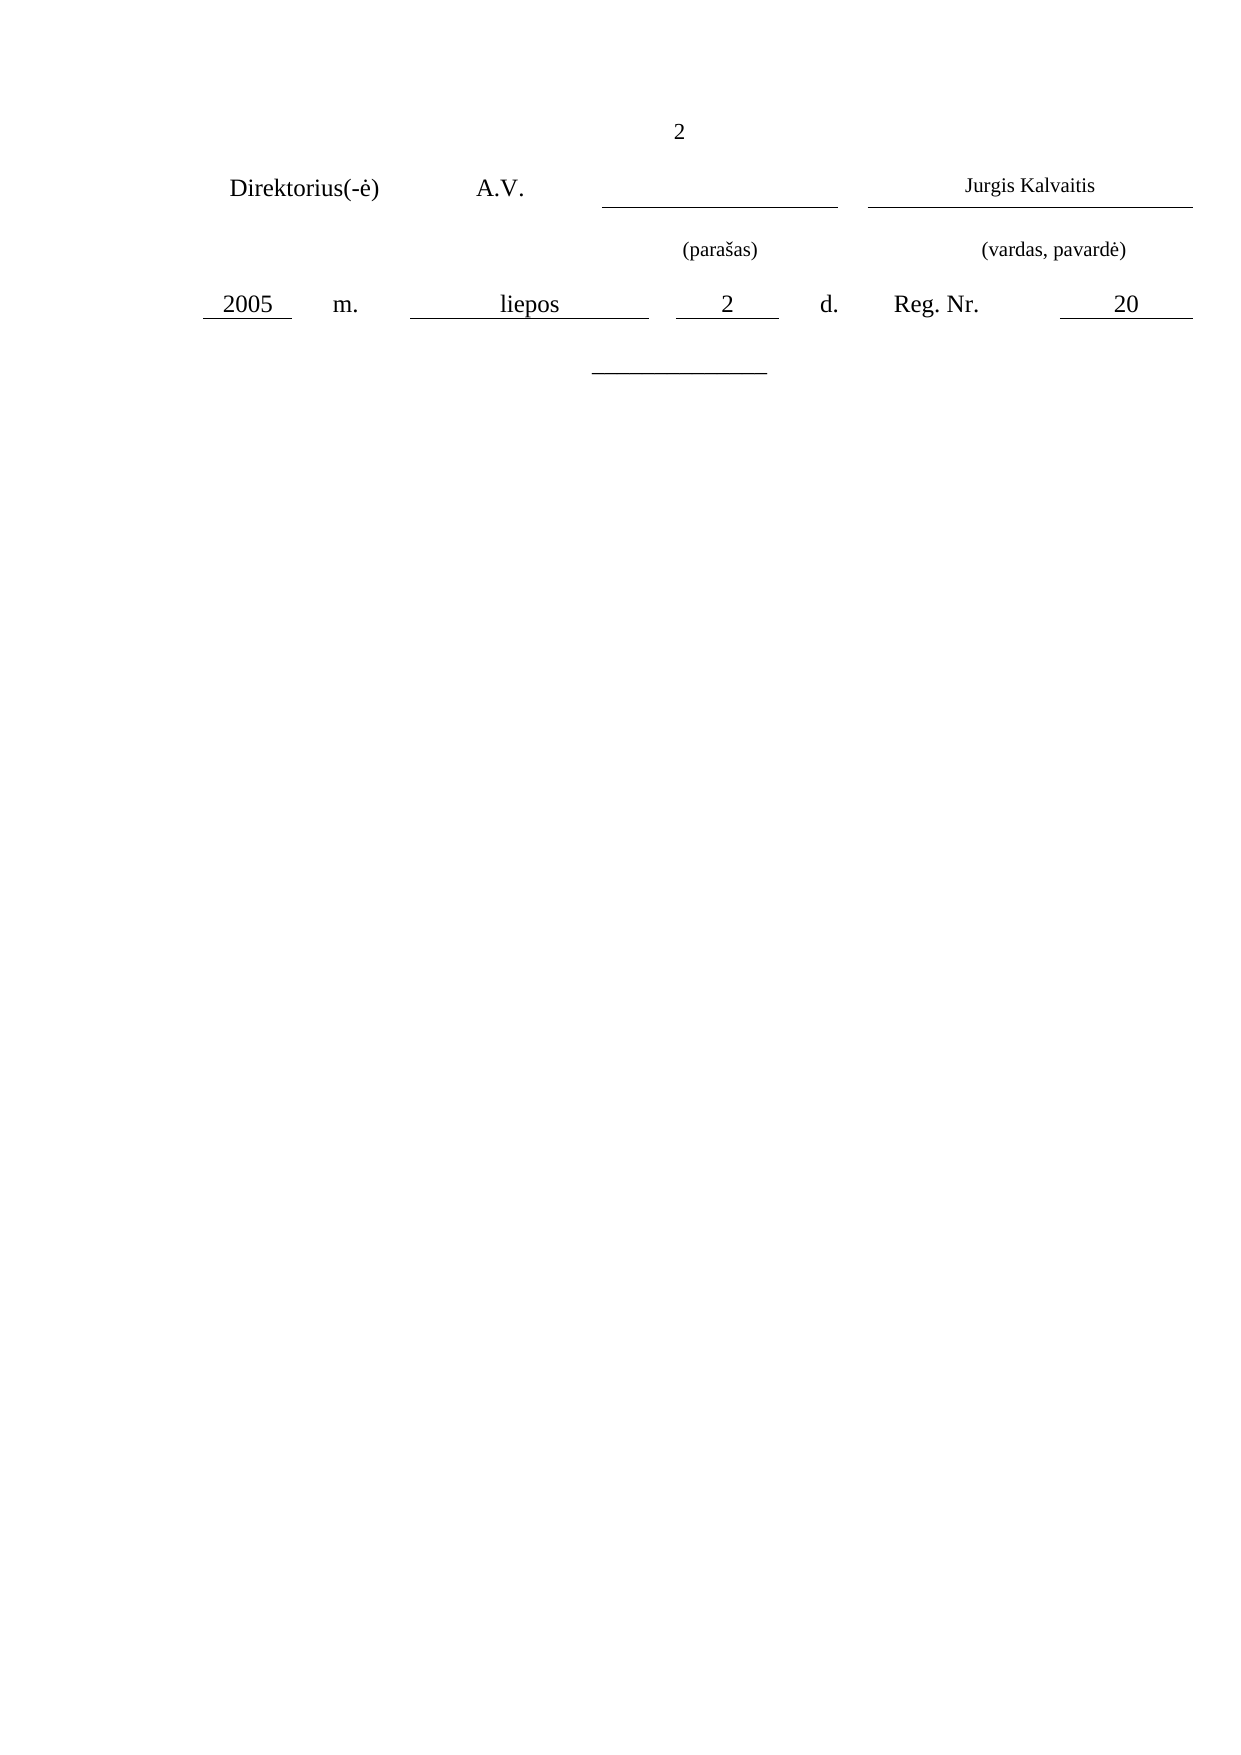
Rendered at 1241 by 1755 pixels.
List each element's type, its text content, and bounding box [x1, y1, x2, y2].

table_header [649, 289, 676, 318]
table_header m. [321, 289, 380, 318]
table_header liepos [410, 289, 649, 318]
table_header [558, 173, 602, 207]
table_header Reg. Nr. [883, 289, 1060, 318]
table_header [292, 289, 321, 318]
text ______________ [177, 348, 1181, 377]
table_header [857, 289, 882, 318]
table_header [779, 289, 809, 318]
table_header [838, 173, 868, 207]
table_header [380, 289, 410, 318]
table_header d. [809, 289, 857, 318]
table_header 20 [1060, 289, 1192, 318]
text (parašas) (vardas, pavardė) [177, 237, 1181, 261]
table_header Direktorius(-ė) A.V. [218, 173, 558, 207]
table_header 2005 [203, 289, 292, 318]
table_header Jurgis Kalvaitis [868, 173, 1192, 207]
table_header 2 [676, 289, 779, 318]
table_header [602, 173, 838, 207]
